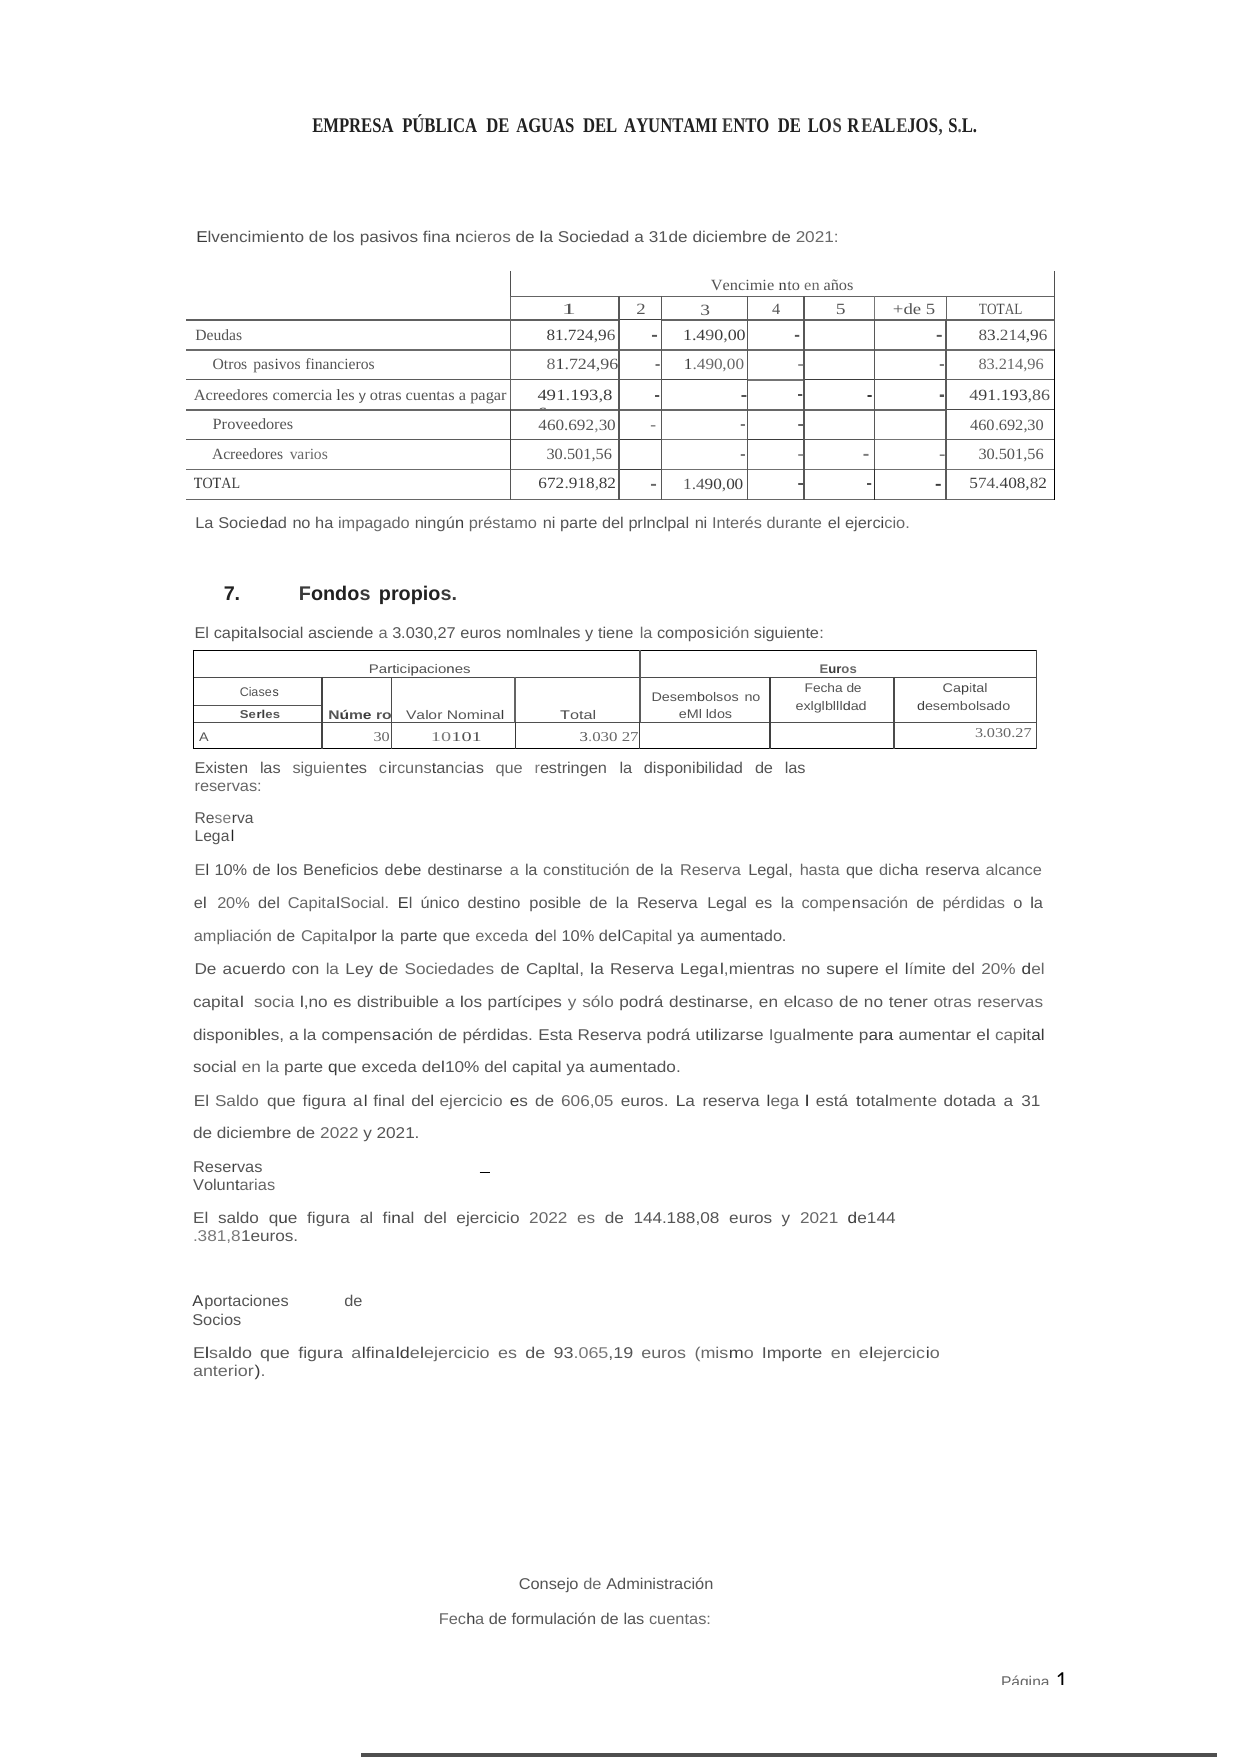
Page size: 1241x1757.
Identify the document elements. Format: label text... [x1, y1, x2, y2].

table_cell [771, 723, 893, 748]
table_cell Ciases [194, 678, 321, 705]
table_cell Deudas [186, 321, 510, 349]
table_cell [805, 321, 874, 349]
table_cell Fecha de exlglbllldad [771, 678, 893, 722]
text Existen las siguientes circunstancias que restringen la disponibilidad de las reservas: [194, 758, 806, 794]
table_cell [875, 411, 945, 439]
table_cell . [748, 440, 803, 468]
text Reservas Voluntarias [193, 1157, 346, 1193]
table_cell 460.692,30 [511, 411, 618, 439]
table_cell - [620, 470, 661, 498]
table_cell - [620, 411, 661, 439]
table_cell . [875, 380, 945, 409]
table_cell 83.214,96 [947, 321, 1054, 349]
table_cell 1.490,00 [662, 470, 747, 498]
table_cell 81.724,96 [511, 351, 618, 379]
table_cell [620, 440, 661, 468]
table_cell 491.193,86 [947, 380, 1054, 409]
table_cell - [875, 321, 945, 349]
table_cell . [748, 470, 803, 498]
text De acuerdo con la Ley de Sociedades de Capltal, la Reserva Legal,mientras no supere el límite del 20% del capital socia l,no es distribuible a los partícipes y sólo podrá destinarse, en elcaso de no tener otras reservas disponibles, a la compensación de pérdidas. Esta Reserva podrá utilizarse Igualmente para aumentar el capital social en la parte que exceda del10% del capital ya aumentado. [193, 960, 1044, 1076]
table_cell 30 [323, 723, 391, 748]
text El 10% de los Beneficios debe destinarse a la constitución de la Reserva Legal, hasta que dicha reserva alcance el 20% del CapitalSocial. El único destino posible de la Reserva Legal es la compensación de pérdidas o la ampliación de Capitalpor la parte que exceda del 10% delCapital ya aumentado. [194, 861, 1043, 944]
table_cell . [620, 351, 661, 379]
table_cell 1.490,00 [662, 351, 747, 379]
table_cell Desembolsos no eMl ldos [641, 678, 769, 722]
table_cell . [620, 380, 661, 409]
table_cell Total [516, 678, 639, 722]
table_cell 3.030.27 [895, 723, 1036, 748]
text Elvencimiento de los pasivos fina ncieros de la Sociedad a 31de diciembre de 2021: [196, 228, 1091, 246]
table_cell 81.724,96 [511, 321, 618, 349]
table_header [186, 271, 510, 319]
table_cell [805, 351, 874, 379]
table_cell 3.030 27 [516, 723, 639, 748]
table_cell 30.501,56 [947, 440, 1054, 468]
table_cell . [805, 470, 874, 498]
table_cell 574.408,82 [947, 470, 1054, 498]
table_cell - [620, 320, 661, 349]
table_cell +de 5 [875, 297, 946, 319]
table_cell Acreedores comercia les y otras cuentas a pagar [186, 380, 510, 409]
table_cell [640, 723, 769, 748]
text Reserva Legal [194, 809, 297, 845]
text El Saldo que figura al final del ejercicio es de 606,05 euros. La reserva lega l está totalmente dotada a 31 de diciembre de 2022 y 2021. [193, 1091, 1040, 1142]
table_cell . [748, 381, 803, 409]
table_cell 83.214,96 [947, 351, 1054, 379]
text El saldo que figura al final del ejercicio 2022 es de 144.188,08 euros y 2021 de144 .381,81euros. [193, 1208, 897, 1244]
table_cell Acreedores varios [186, 440, 510, 468]
table_cell 4 [748, 297, 803, 319]
table_cell 460.692,30 [947, 410, 1054, 439]
table_cell . [662, 440, 747, 468]
table_header Participaciones [194, 651, 639, 677]
table_cell 10101 [392, 723, 515, 748]
list Fondos propios. [224, 582, 1091, 604]
table_cell 3 [662, 297, 747, 319]
table_cell 1 [511, 297, 618, 319]
text La Sociedad no ha impagado ningún préstamo ni parte del prlnclpal ni Interés durante el ejercicio. [195, 514, 1091, 532]
table_cell . [748, 411, 803, 439]
table_cell [805, 411, 874, 439]
table_cell - [748, 321, 803, 349]
text El capitalsocial asciende a 3.030,27 euros nomlnales y tiene la composición siguiente: [194, 624, 1091, 642]
text Aportaciones de Socios [192, 1292, 362, 1328]
table_cell . [748, 351, 803, 379]
table_cell . [875, 351, 945, 379]
table_cell Proveedores [186, 411, 510, 439]
table_cell Capital desembolsado [895, 678, 1036, 722]
table_cell 2 [620, 297, 661, 319]
table_cell Serles [194, 706, 321, 722]
table_cell Núme ro [323, 678, 391, 722]
table_cell 1.490,00 [662, 321, 747, 349]
table_cell - [875, 470, 945, 498]
table_header Euros [641, 651, 1036, 677]
table_cell TOTAL [947, 297, 1054, 319]
table_cell 672.918,82 [511, 470, 618, 498]
table_cell 491.193,86 [511, 380, 618, 409]
table_cell Valor Nominal [392, 678, 514, 722]
table_cell 5 [805, 297, 874, 319]
table_cell Otros pasivos financieros [186, 351, 510, 379]
table_header Vencimie nto en años [511, 271, 1054, 296]
table_cell TOTAL [186, 470, 510, 498]
table_cell A [194, 723, 321, 748]
table_cell . [662, 380, 747, 409]
table_cell - [805, 440, 874, 468]
table_cell . [662, 411, 747, 439]
table_cell . [875, 440, 945, 468]
text Elsaldo que figura alfinaldelejercicio es de 93.065,19 euros (mismo Importe en elejercicio anterior). [193, 1344, 940, 1380]
table_cell 30.501,56 [511, 440, 618, 468]
table_cell . [805, 380, 874, 409]
